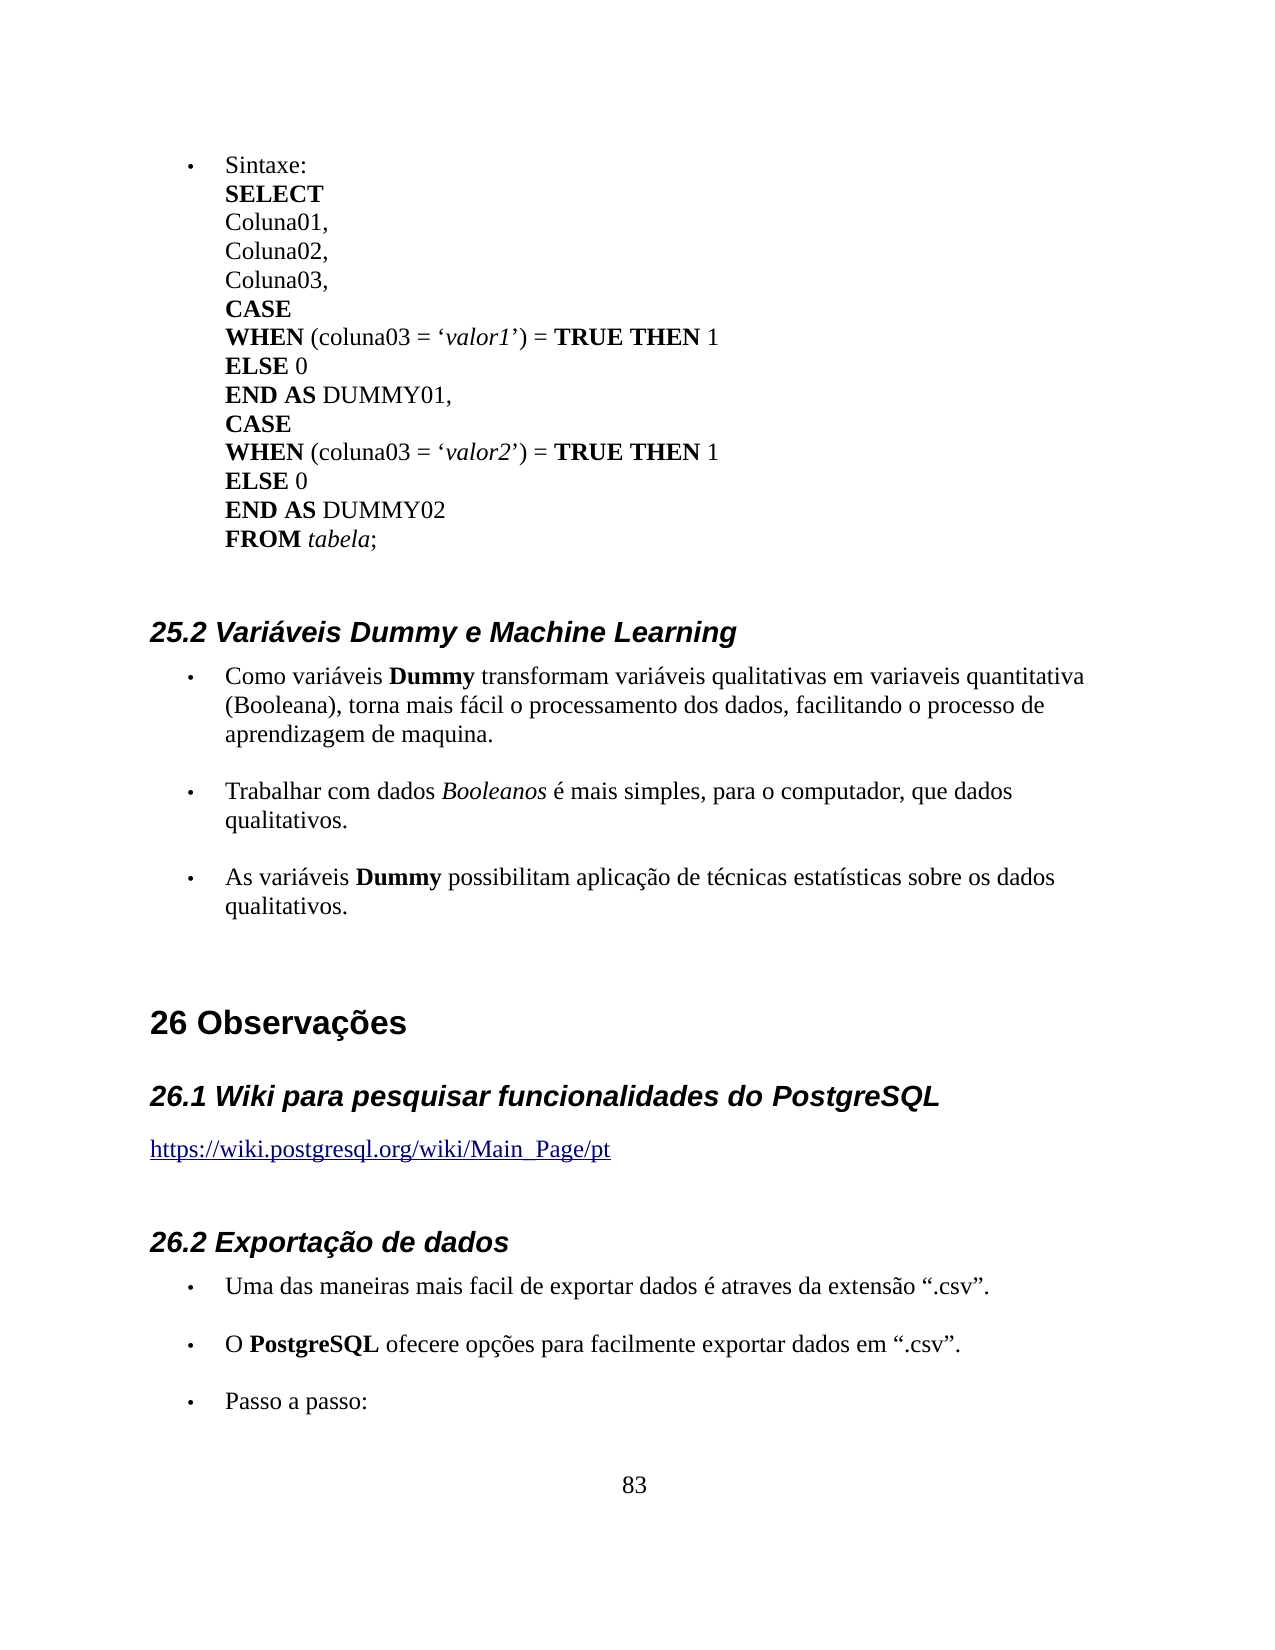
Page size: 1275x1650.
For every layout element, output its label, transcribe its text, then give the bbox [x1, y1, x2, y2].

list O PostgreSQL ofecere opções para facilmente exportar dados em “.csv”. [187, 1329, 1125, 1386]
list Como variáveis Dummy transformam variáveis qualitativas em variaveis quantitativa (Booleana), torna mais fácil o processamento dos dados, facilitando o processo de aprendizagem de maquina. [187, 661, 1125, 776]
list Uma das maneiras mais facil de exportar dados é atraves da extensão “.csv”. [187, 1271, 1125, 1329]
list Sintaxe: SELECT Coluna01, Coluna02, Coluna03, CASE WHEN (coluna03 = ‘valor1’) = TRUE THEN 1 ELSE 0 END AS DUMMY01, CASE WHEN (coluna03 = ‘valor2’) = TRUE THEN 1 ELSE 0 END AS DUMMY02 FROM tabela; [187, 150, 1125, 581]
list As variáveis Dummy possibilitam aplicação de técnicas estatísticas sobre os dados qualitativos. [187, 862, 1125, 949]
text https://wiki.postgresql.org/wiki/Main_Page/pt [150, 1134, 1125, 1191]
list Trabalhar com dados Booleanos é mais simples, para o computador, que dados qualitativos. [187, 776, 1125, 862]
subtitle 26.2 Exportação de dados [150, 1225, 1125, 1259]
subtitle 25.2 Variáveis Dummy e Machine Learning [150, 615, 1125, 649]
subtitle 26.1 Wiki para pesquisar funcionalidades do PostgreSQL [150, 1079, 1125, 1112]
list Passo a passo: [187, 1386, 1125, 1415]
subtitle 26 Observações [150, 1002, 1125, 1041]
